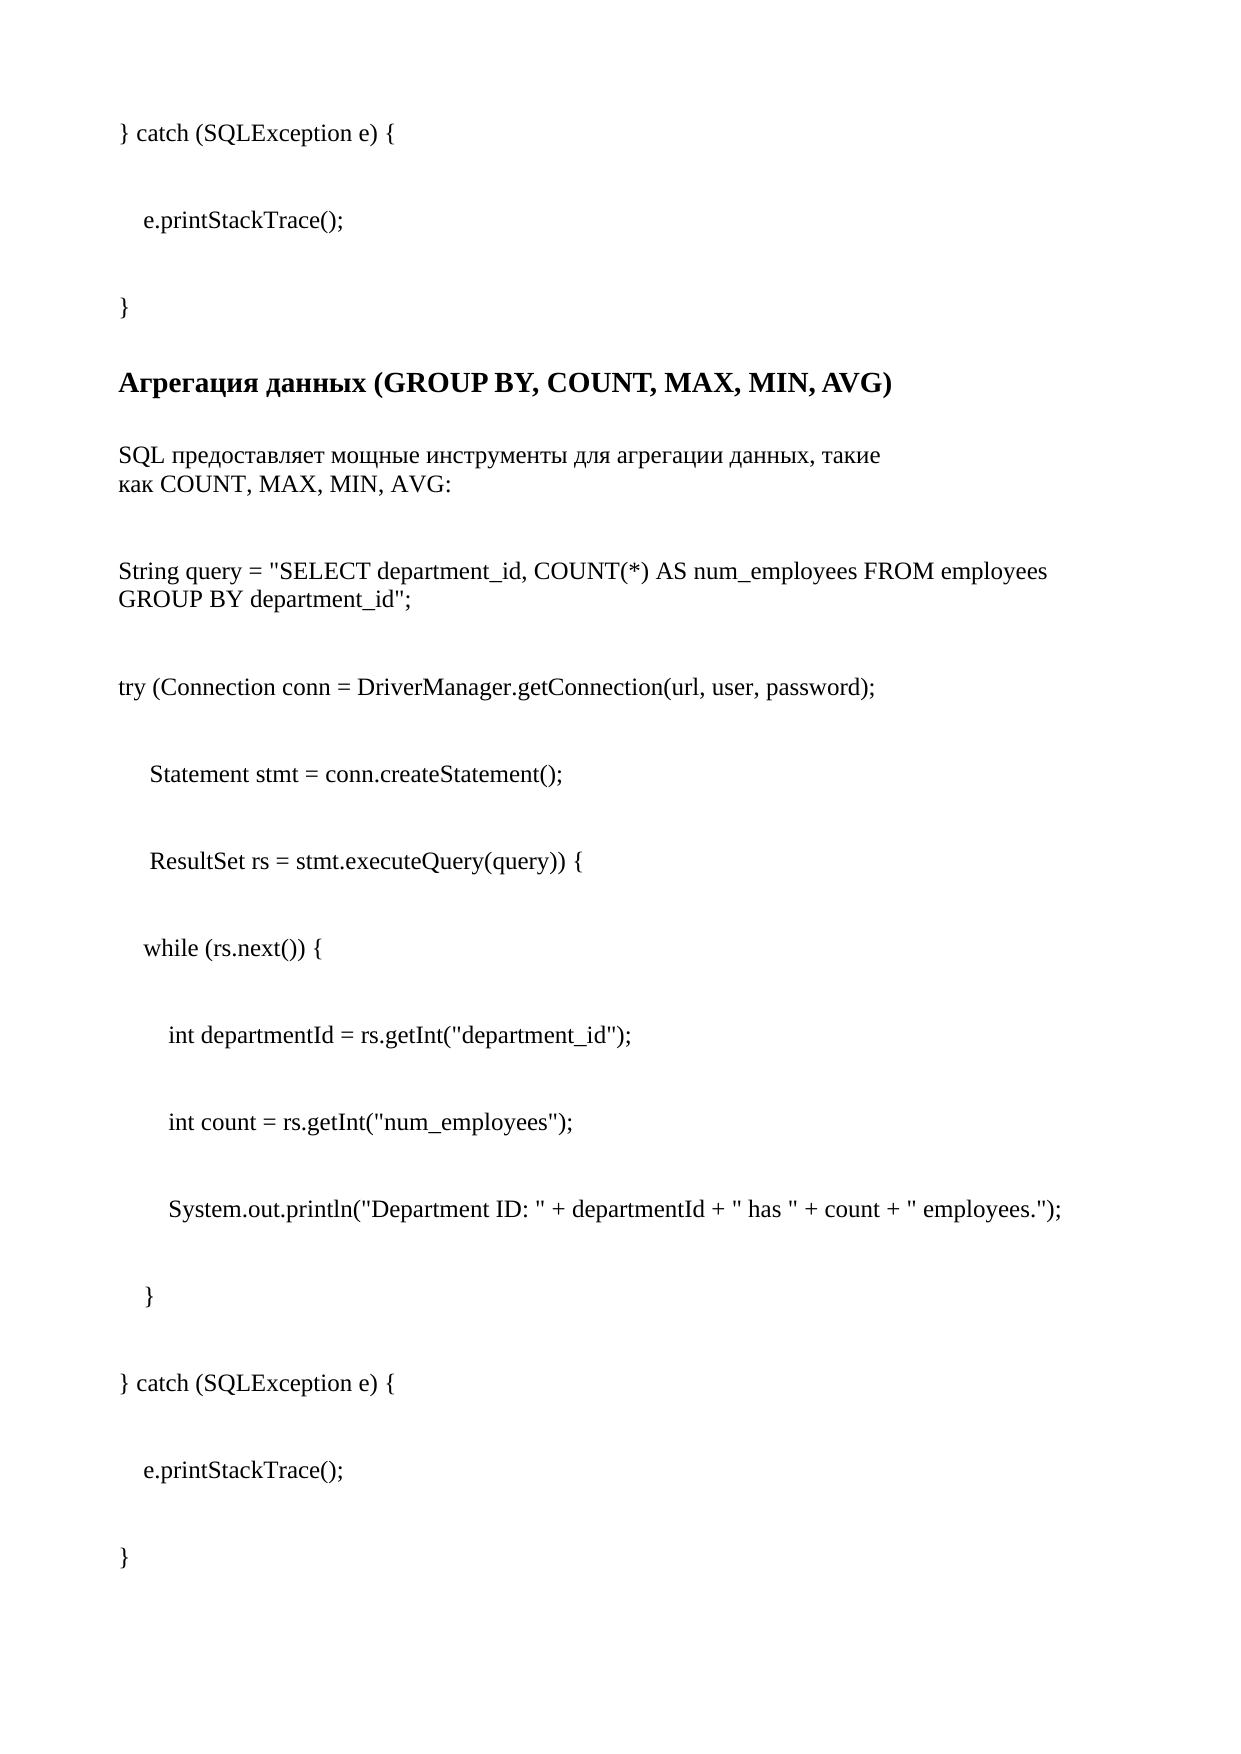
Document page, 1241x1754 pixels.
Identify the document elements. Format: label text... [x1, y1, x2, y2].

text int departmentId = rs.getInt("department_id"); [118, 1020, 1122, 1049]
text e.printStackTrace(); [118, 205, 1122, 234]
text try (Connection conn = DriverManager.getConnection(url, user, password); [118, 672, 1122, 700]
text Statement stmt = conn.createStatement(); [118, 759, 1122, 787]
subtitle Агрегация данных (GROUP BY, COUNT, MAX, MIN, AVG) [118, 365, 1122, 398]
text int count = rs.getInt("num_employees"); [118, 1107, 1122, 1136]
text e.printStackTrace(); [118, 1455, 1122, 1484]
text ResultSet rs = stmt.executeQuery(query)) { [118, 846, 1122, 874]
text } catch (SQLException e) { [118, 1368, 1122, 1397]
text while (rs.next()) { [118, 933, 1122, 962]
text } [118, 1281, 1122, 1310]
text String query = "SELECT department_id, COUNT(*) AS num_employees FROM employees GROUP BY department_id"; [118, 556, 1122, 613]
text } [118, 292, 1122, 321]
text } catch (SQLException e) { [118, 118, 1122, 147]
text } [118, 1542, 1122, 1571]
text System.out.println("Department ID: " + departmentId + " has " + count + " employees."); [118, 1194, 1122, 1223]
text SQL предоставляет мощные инструменты для агрегации данных, такие как COUNT, MAX, MIN, AVG: [118, 440, 1122, 497]
